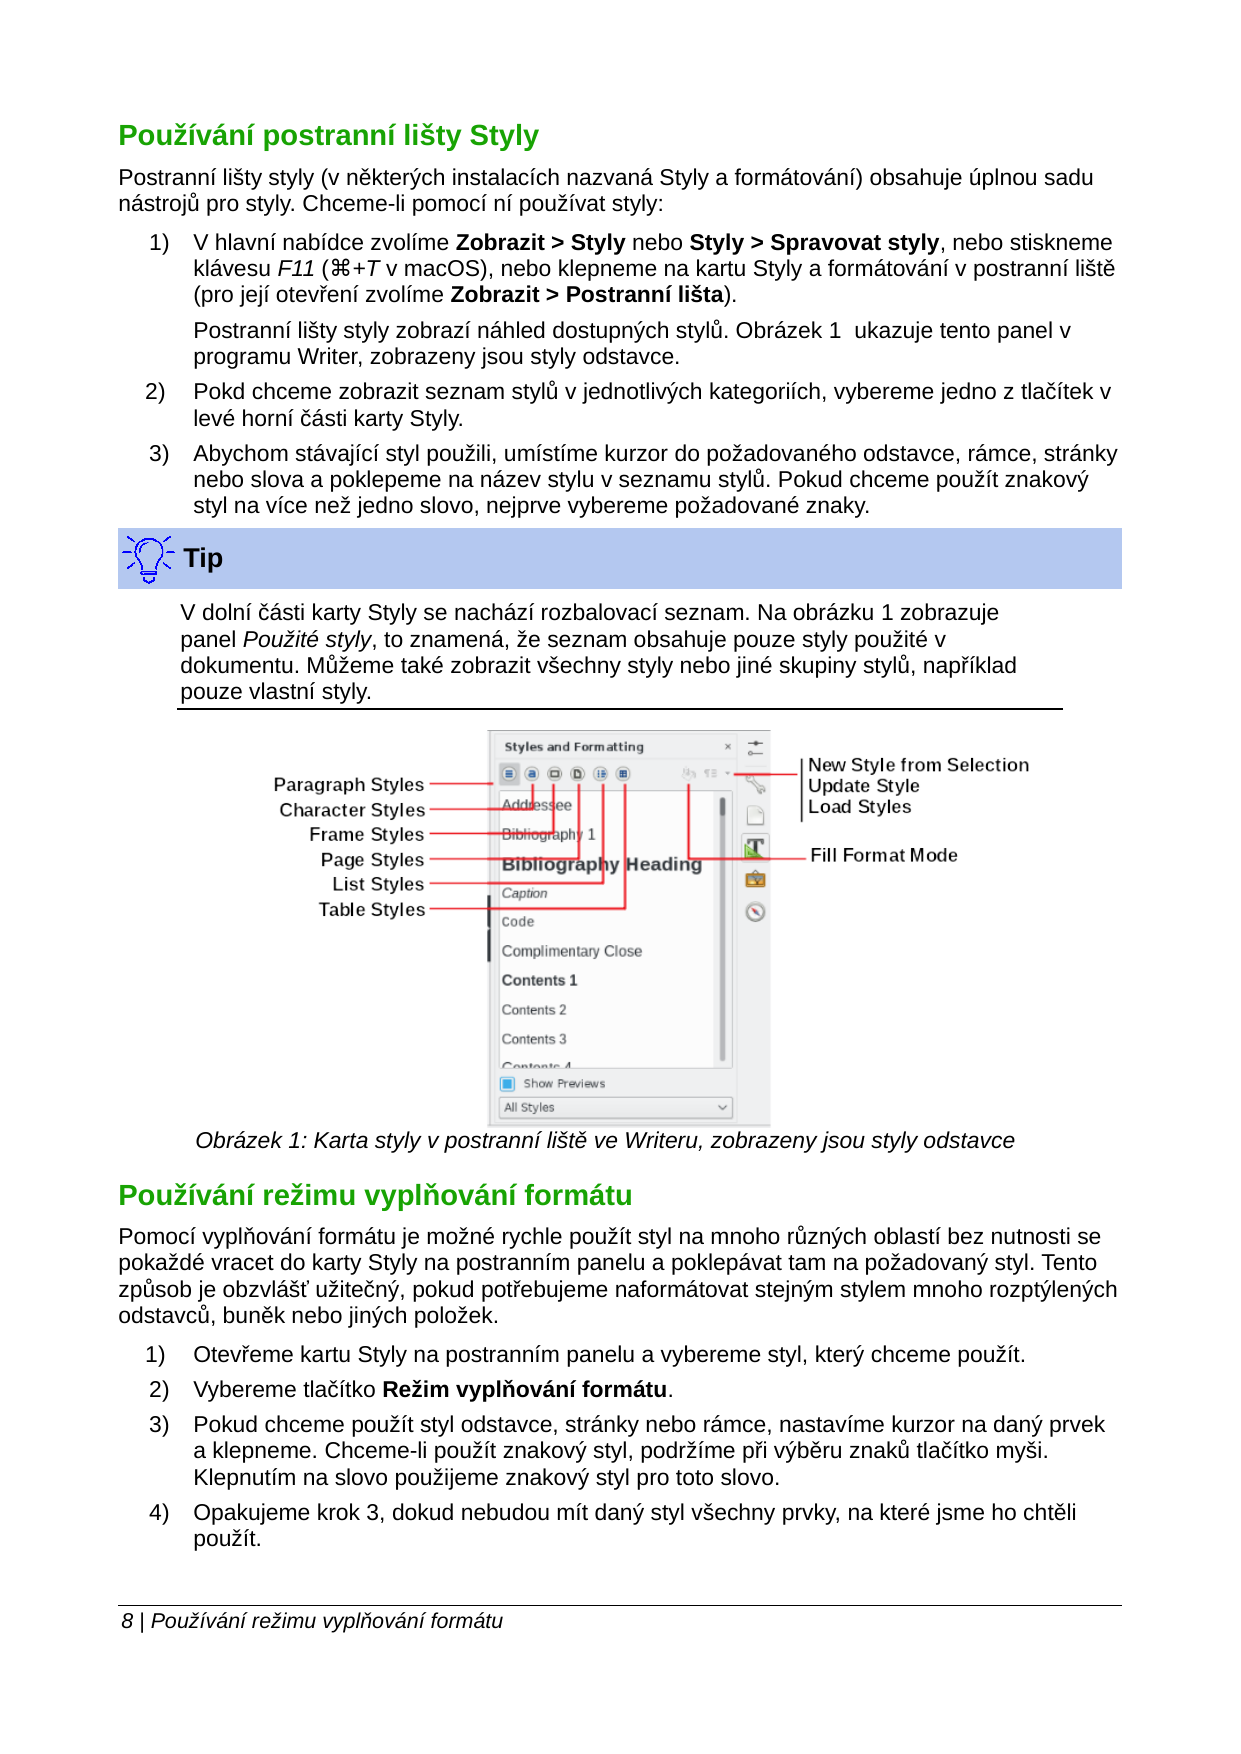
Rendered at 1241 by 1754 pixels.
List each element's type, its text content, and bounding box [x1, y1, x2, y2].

text Obrázek 1: Karta styly v postranní liště ve Writeru, zobrazeny jsou styly odstavce [195, 1128, 1045, 1154]
list Pokud chceme použít styl odstavce, stránky nebo rámce, nastavíme kurzor na daný prvek a klepneme. Chceme-li použít znakový styl, podržíme při výběru znaků tlačítko myši. Klepnutím na slovo použijeme znakový styl pro toto slovo. [169, 1411, 1122, 1490]
list Opakujeme krok 3, dokud nebudou mít daný styl všechny prvky, na které jsme ho chtěli použít. [169, 1499, 1122, 1552]
picture [195, 730, 1045, 1128]
list Postranní lišty styly zobrazí náhled dostupných stylů. Obrázek 1 ukazuje tento panel v programu Writer, zobrazeny jsou styly odstavce. [193, 317, 1122, 369]
subtitle Používání režimu vyplňování formátu [118, 1177, 1122, 1211]
list Postranní lišty styly (v některých instalacích nazvaná Styly a formátování) obsahuje úplnou sadu nástrojů pro styly. Chceme-li pomocí ní používat styly: [118, 163, 1122, 216]
text V dolní části karty Styly se nachází rozbalovací seznam. Na obrázku 1 zobrazuje panel Použité styly, to znamená, že seznam obsahuje pouze styly použité v dokumentu. Můžeme také zobrazit všechny styly nebo jiné skupiny stylů, například pouze vlastní styly. [177, 596, 1063, 708]
list Vybereme tlačítko Režim vyplňování formátu. [169, 1376, 1122, 1402]
list Pokd chceme zobrazit seznam stylů v jednotlivých kategoriích, vybereme jedno z tlačítek v levé horní části karty Styly. [165, 378, 1122, 431]
picture [119, 528, 179, 588]
subtitle Tip [118, 528, 1122, 589]
list V hlavní nabídce zvolíme Zobrazit > Styly nebo Styly > Spravovat styly, nebo stiskneme klávesu F11 (⌘+T v macOS), nebo klepneme na kartu Styly a formátování v postranní liště (pro její otevření zvolíme Zobrazit > Postranní lišta). [169, 229, 1122, 308]
list Abychom stávající styl použili, umístíme kurzor do požadovaného odstavce, rámce, stránky nebo slova a poklepeme na název stylu v seznamu stylů. Pokud chceme použít znakový styl na více než jedno slovo, nejprve vybereme požadované znaky. [169, 440, 1122, 519]
subtitle Používání postranní lišty Styly [118, 118, 1122, 152]
list Otevřeme kartu Styly na postranním panelu a vybereme styl, který chceme použít. [165, 1341, 1122, 1367]
text Pomocí vyplňování formátu je možné rychle použít styl na mnoho různých oblastí bez nutnosti se pokaždé vracet do karty Styly na postranním panelu a poklepávat tam na požadovaný styl. Tento způsob je obzvlášť užitečný, pokud potřebujeme naformátovat stejným stylem mnoho rozptýlených odstavců, buněk nebo jiných položek. [118, 1223, 1122, 1328]
